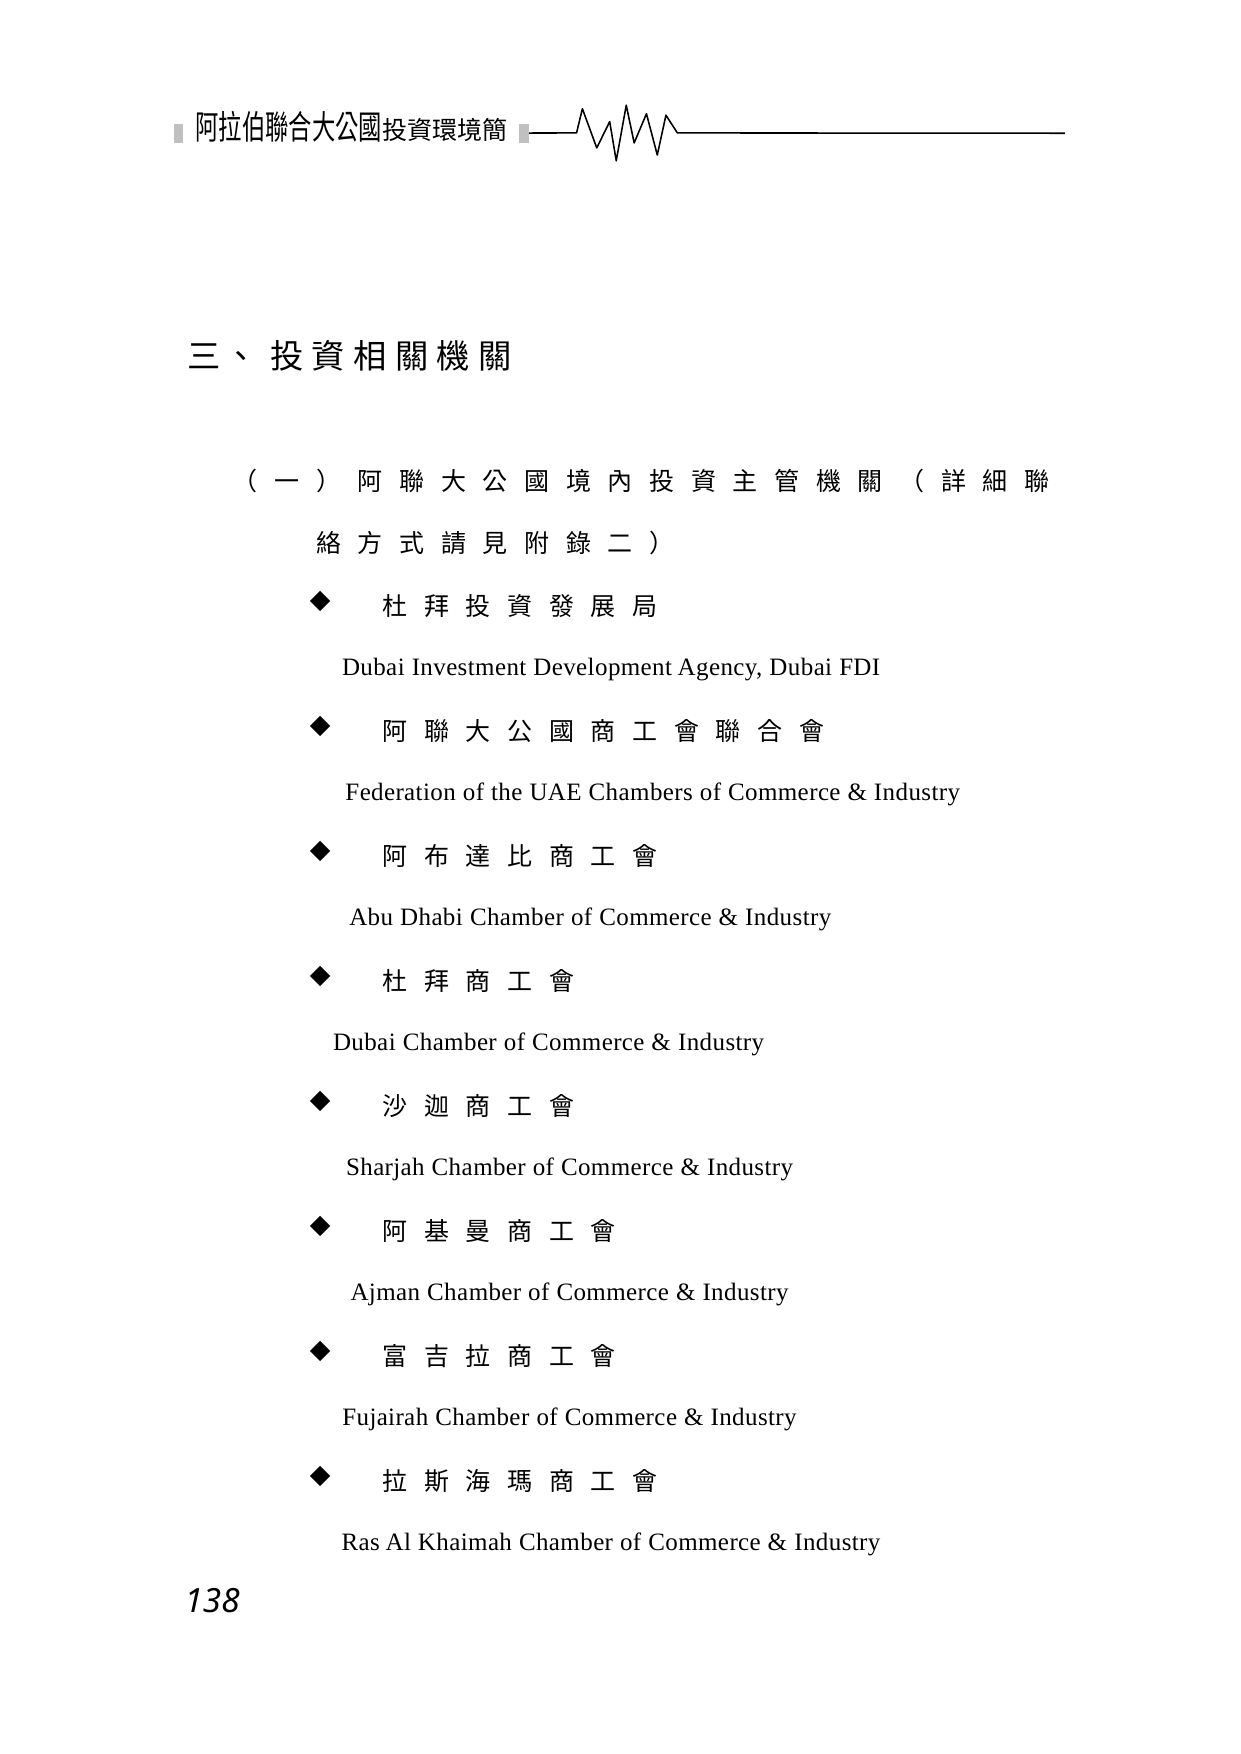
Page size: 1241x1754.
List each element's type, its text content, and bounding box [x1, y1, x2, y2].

text Dubai Chamber of Commerce & Industry [281, 1000, 1058, 1063]
text  杜拜投資發展局 [281, 563, 1058, 625]
text Dubai Investment Development Agency, Dubai FDI [281, 625, 1058, 688]
text  阿布達比商工會 [281, 813, 1058, 875]
text Abu Dhabi Chamber of Commerce & Industry [281, 875, 1058, 938]
text Fujairah Chamber of Commerce & Industry [281, 1375, 1058, 1438]
text  富吉拉商工會 [281, 1313, 1058, 1375]
text  阿基曼商工會 [281, 1188, 1058, 1250]
text （一）阿聯大公國境內投資主管機關（詳細聯絡方式請見附錄二） [207, 438, 1058, 563]
text Ajman Chamber of Commerce & Industry [281, 1250, 1058, 1313]
text Sharjah Chamber of Commerce & Industry [281, 1125, 1058, 1188]
text Ras Al Khaimah Chamber of Commerce & Industry [281, 1500, 1058, 1563]
text  拉斯海瑪商工會 [281, 1438, 1058, 1500]
text  阿聯大公國商工會聯合會 [281, 688, 1058, 750]
text  杜拜商工會 [281, 938, 1058, 1000]
text Federation of the UAE Chambers of Commerce & Industry [281, 750, 1058, 813]
text 三、投資相關機關 [183, 313, 1058, 375]
text  沙迦商工會 [281, 1063, 1058, 1125]
